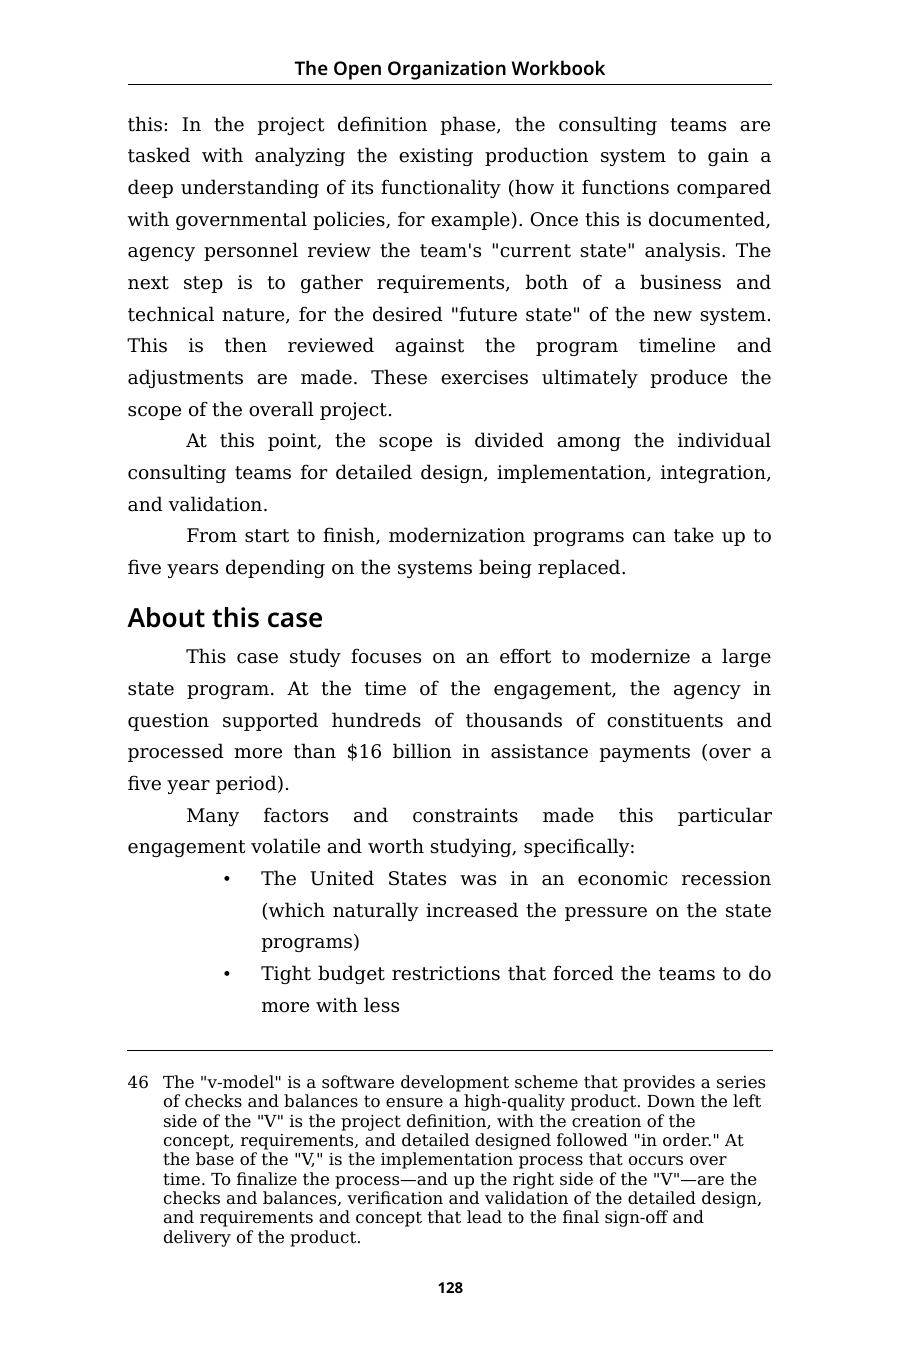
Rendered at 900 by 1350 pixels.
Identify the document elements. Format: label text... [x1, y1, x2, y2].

text This case study focuses on an effort to modernize a large state program. At the time of the engagement, the agency in question supported hundreds of thousands of constituents and processed more than $16 billion in assistance payments (over a five year period). [127, 646, 772, 795]
text At this point, the scope is divided among the individual consulting teams for detailed design, implementation, integration, and validation. [127, 431, 772, 516]
list Tight budget restrictions that forced the teams to do more with less [223, 963, 772, 1016]
text From start to finish, modernization programs can take up to five years depending on the systems being replaced. [127, 526, 772, 579]
text this: In the project definition phase, the consulting teams are tasked with analyzing the existing production system to gain a deep understanding of its functionality (how it functions compared with governmental policies, for example). Once this is documented, agency personnel review the team's "current state" analysis. The next step is to gather requirements, both of a business and technical nature, for the desired "future state" of the new system. This is then reviewed against the program timeline and adjustments are made. These exercises ultimately produce the scope of the overall project. [127, 114, 772, 421]
subtitle About this case [127, 603, 772, 634]
text Many factors and constraints made this particular engagement volatile and worth studying, specifically: [127, 804, 772, 858]
text The "v-model" is a software development scheme that provides a series of checks and balances to ensure a high-quality product. Down the left side of the "V" is the project definition, with the creation of the concept, requirements, and detailed designed followed "in order." At the base of the "V," is the implementation process that occurs over time. To finalize the process—and up the right side of the "V"—are the checks and balances, verification and validation of the detailed design, and requirements and concept that lead to the final sign-off and delivery of the product. [127, 1073, 772, 1247]
list The United States was in an economic recession (which naturally increased the pressure on the state programs) [223, 868, 772, 953]
